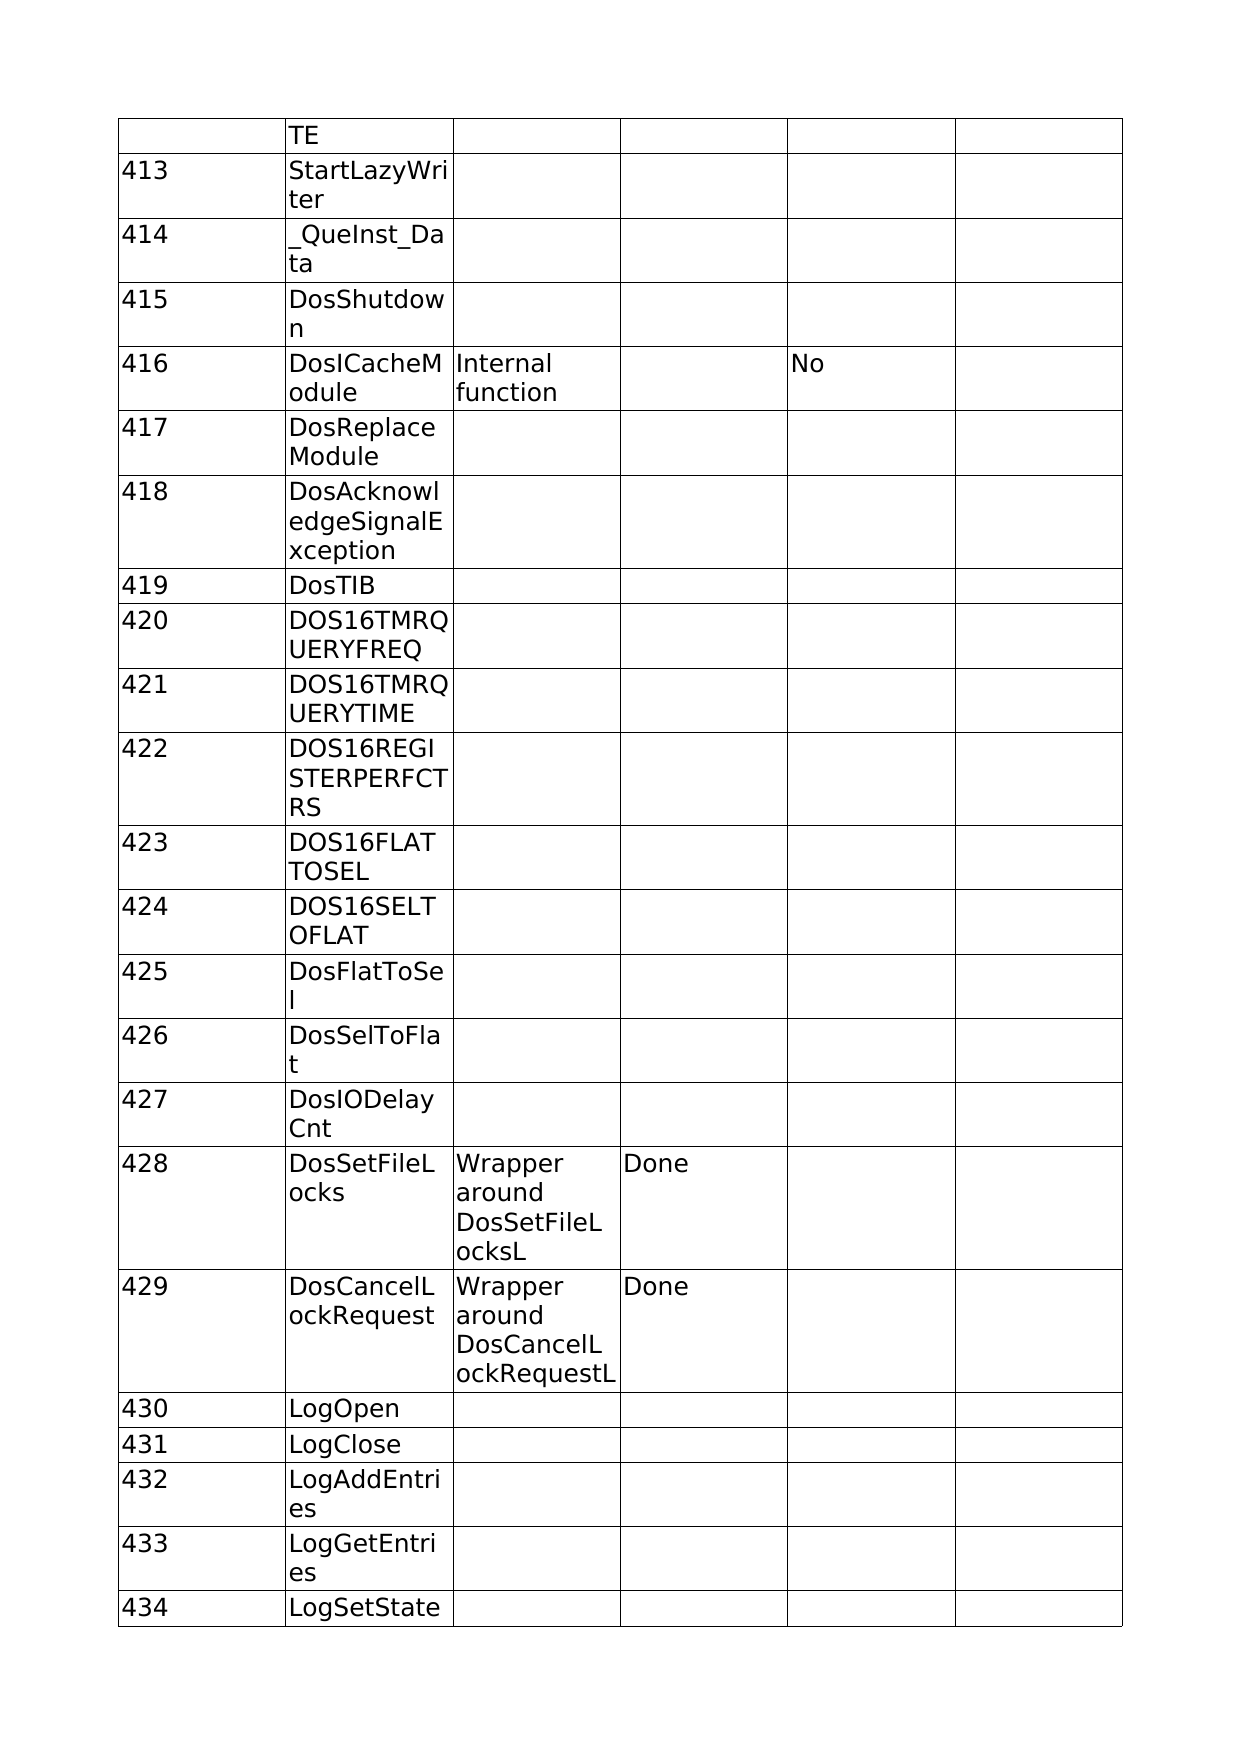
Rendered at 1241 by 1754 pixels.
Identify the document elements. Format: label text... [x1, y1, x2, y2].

table_cell [956, 569, 1122, 603]
table_cell [454, 476, 620, 568]
table_cell [788, 1527, 955, 1590]
table_cell DOS16FLATTOSEL [286, 826, 453, 889]
table_cell 434 [119, 1591, 285, 1626]
table_cell [454, 1019, 620, 1082]
table_cell [454, 890, 620, 954]
table_cell [788, 1083, 955, 1146]
table_cell [454, 669, 620, 732]
table_cell 433 [119, 1527, 285, 1590]
table_cell 417 [119, 411, 285, 474]
table_cell 420 [119, 604, 285, 667]
table_cell DosIODelayCnt [286, 1083, 453, 1146]
table_cell [956, 1428, 1122, 1462]
table_cell 423 [119, 826, 285, 889]
table_cell DosSetFileLocks [286, 1147, 453, 1269]
table_cell [788, 411, 955, 474]
table_cell [454, 1428, 620, 1462]
table_cell 427 [119, 1083, 285, 1146]
table_cell [956, 1019, 1122, 1082]
table_cell [621, 1527, 787, 1590]
table_cell 419 [119, 569, 285, 603]
table_cell DOS16REGISTERPERFCTRS [286, 733, 453, 825]
table_cell 429 [119, 1270, 285, 1392]
table_cell [788, 476, 955, 568]
table_cell [454, 154, 620, 217]
table_cell 418 [119, 476, 285, 568]
table_cell LogGetEntries [286, 1527, 453, 1590]
table_cell [621, 669, 787, 732]
table_cell 431 [119, 1428, 285, 1462]
table_cell [621, 955, 787, 1018]
table_cell [621, 569, 787, 603]
table_cell [956, 283, 1122, 346]
table_cell 414 [119, 219, 285, 282]
table_cell Done [621, 1270, 787, 1392]
table_cell [788, 890, 955, 954]
table_cell [956, 1527, 1122, 1590]
table_cell [788, 219, 955, 282]
table_cell [956, 119, 1122, 153]
table_cell [956, 1393, 1122, 1427]
table_cell 416 [119, 347, 285, 410]
table_cell DosShutdown [286, 283, 453, 346]
table_cell [956, 1463, 1122, 1526]
table_cell [788, 955, 955, 1018]
table_cell Done [621, 1147, 787, 1269]
table_cell [621, 890, 787, 954]
table_cell _QueInst_Data [286, 219, 453, 282]
table_cell [454, 604, 620, 667]
table_cell [454, 733, 620, 825]
table_cell [788, 1428, 955, 1462]
table_cell [621, 119, 787, 153]
table_cell [956, 1083, 1122, 1146]
table_cell StartLazyWriter [286, 154, 453, 217]
table_cell [621, 1591, 787, 1626]
table_cell [454, 1463, 620, 1526]
table_cell [956, 826, 1122, 889]
table_cell No [788, 347, 955, 410]
table_cell [956, 347, 1122, 410]
table_cell [454, 283, 620, 346]
table_cell [454, 1591, 620, 1626]
table_cell [956, 890, 1122, 954]
table_cell 428 [119, 1147, 285, 1269]
table_cell [621, 1083, 787, 1146]
table_cell LogClose [286, 1428, 453, 1462]
table_cell [956, 1591, 1122, 1626]
table_cell [621, 283, 787, 346]
table_cell [454, 1393, 620, 1427]
table_cell [454, 411, 620, 474]
table_cell [621, 411, 787, 474]
table_cell [621, 1463, 787, 1526]
table_cell [956, 955, 1122, 1018]
table_cell TE [286, 119, 453, 153]
table_cell [788, 826, 955, 889]
table_cell [454, 1527, 620, 1590]
table_cell DosSelToFlat [286, 1019, 453, 1082]
table_cell [956, 476, 1122, 568]
table_cell [454, 826, 620, 889]
table_cell [956, 219, 1122, 282]
table_cell [956, 1147, 1122, 1269]
table_cell [956, 154, 1122, 217]
table_cell 426 [119, 1019, 285, 1082]
table_cell [788, 733, 955, 825]
table_cell [788, 1270, 955, 1392]
table_cell [788, 604, 955, 667]
table_cell [621, 604, 787, 667]
table_cell LogSetState [286, 1591, 453, 1626]
table_cell 413 [119, 154, 285, 217]
table_cell [119, 119, 285, 153]
table_cell [621, 1393, 787, 1427]
table_cell [788, 119, 955, 153]
table_cell [621, 826, 787, 889]
table_cell [454, 219, 620, 282]
table_cell [621, 733, 787, 825]
table_cell [788, 283, 955, 346]
table_cell DosICacheModule [286, 347, 453, 410]
table_cell [454, 955, 620, 1018]
table_cell DOS16SELTOFLAT [286, 890, 453, 954]
table_cell [788, 1463, 955, 1526]
table_cell [956, 604, 1122, 667]
table_cell 421 [119, 669, 285, 732]
table_cell [788, 569, 955, 603]
table_cell Wrapper around DosCancelLockRequestL [454, 1270, 620, 1392]
table_cell 424 [119, 890, 285, 954]
table_cell 432 [119, 1463, 285, 1526]
table_cell [788, 154, 955, 217]
table_cell LogAddEntries [286, 1463, 453, 1526]
table_cell DosCancelLockRequest [286, 1270, 453, 1392]
table_cell 422 [119, 733, 285, 825]
table_cell Wrapper around DosSetFileLocksL [454, 1147, 620, 1269]
table_cell [621, 1428, 787, 1462]
table_cell [454, 569, 620, 603]
table_cell Internal function [454, 347, 620, 410]
table_cell 430 [119, 1393, 285, 1427]
table_cell [454, 1083, 620, 1146]
table_cell [788, 1393, 955, 1427]
table_cell [788, 1019, 955, 1082]
table_cell [621, 347, 787, 410]
table_cell [956, 411, 1122, 474]
table_cell DosReplaceModule [286, 411, 453, 474]
table_cell [788, 1147, 955, 1269]
table_cell 425 [119, 955, 285, 1018]
table_cell LogOpen [286, 1393, 453, 1427]
table_cell [956, 733, 1122, 825]
table_cell [956, 1270, 1122, 1392]
table_cell DosTIB [286, 569, 453, 603]
table_cell DosFlatToSel [286, 955, 453, 1018]
table_cell [621, 219, 787, 282]
table_cell [621, 154, 787, 217]
table_cell DOS16TMRQUERYTIME [286, 669, 453, 732]
table_cell [454, 119, 620, 153]
table_cell [621, 1019, 787, 1082]
table_cell DOS16TMRQUERYFREQ [286, 604, 453, 667]
table_cell [956, 669, 1122, 732]
table_cell [621, 476, 787, 568]
table_cell DosAcknowledgeSignalException [286, 476, 453, 568]
table_cell 415 [119, 283, 285, 346]
table_cell [788, 1591, 955, 1626]
table_cell [788, 669, 955, 732]
